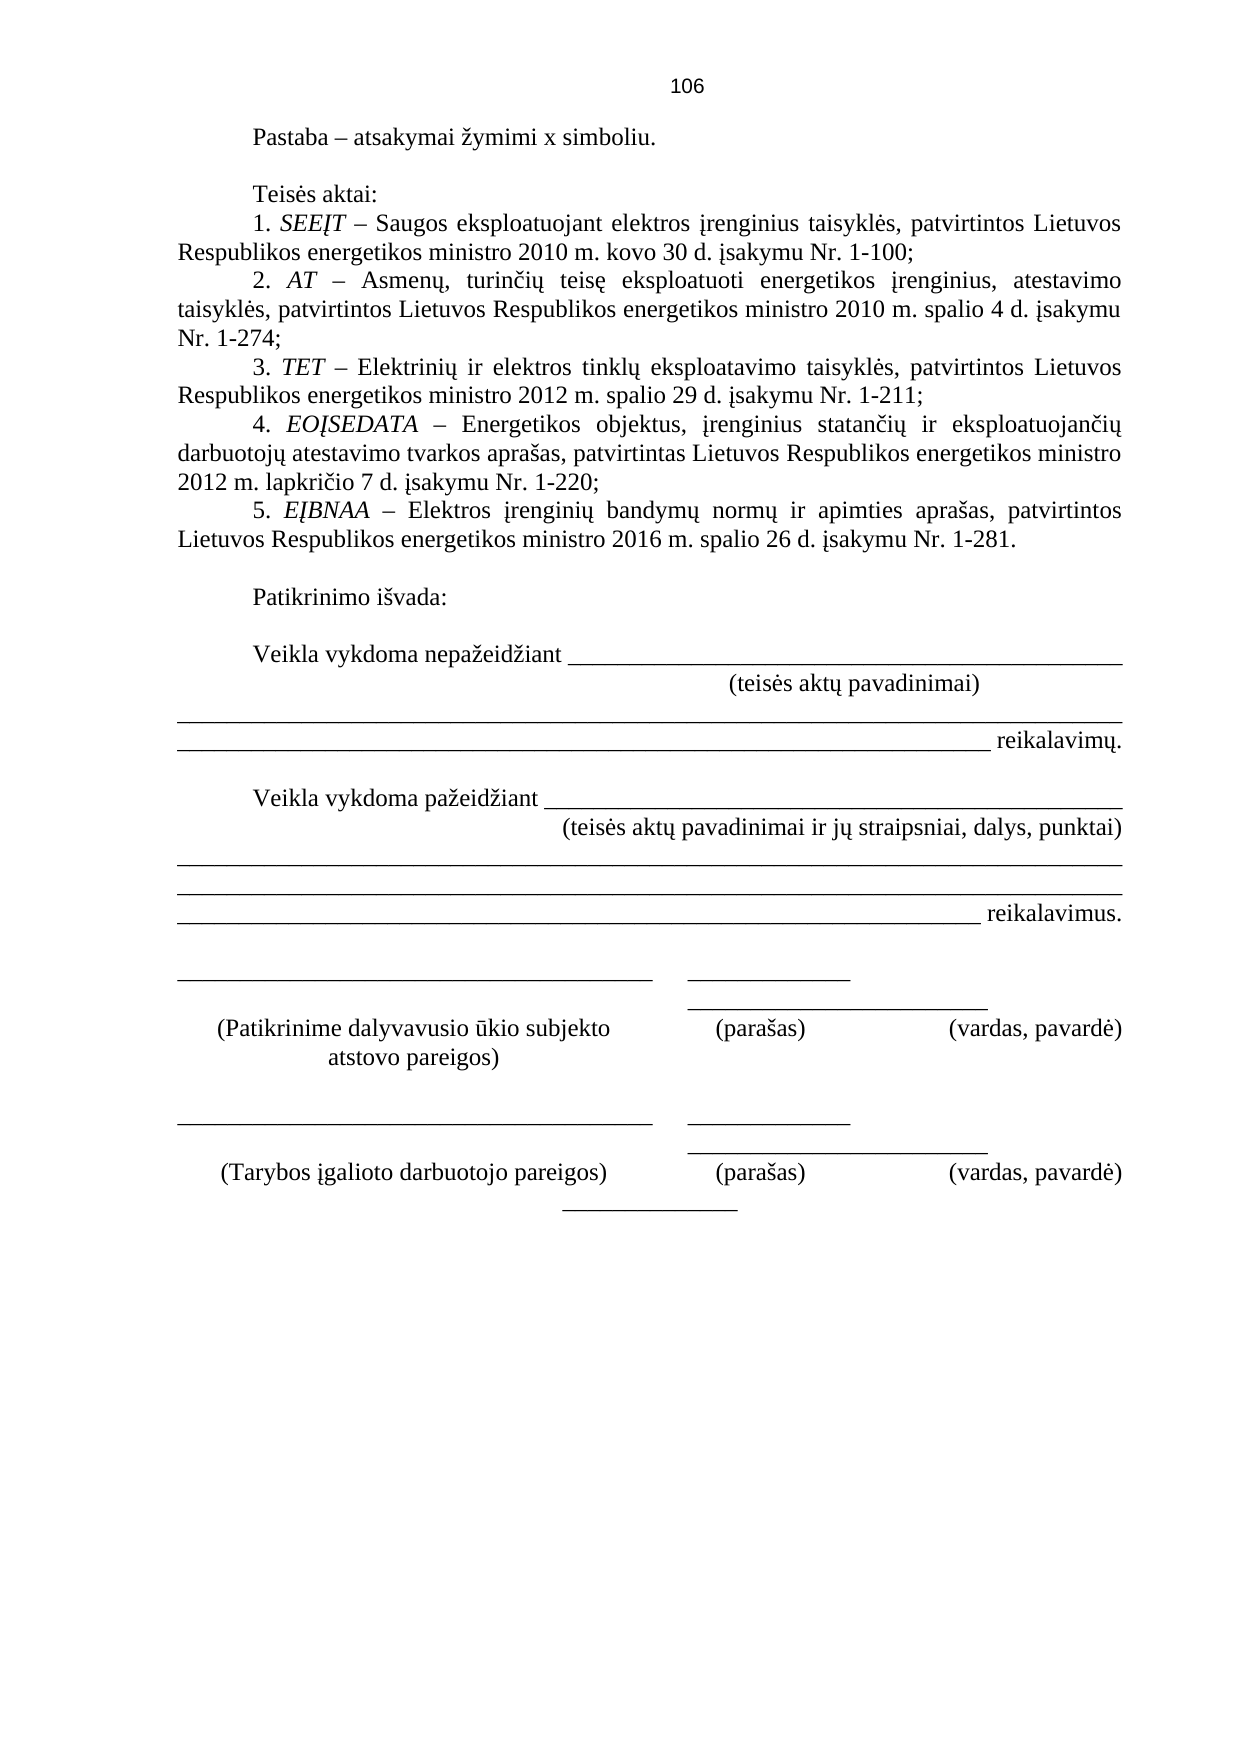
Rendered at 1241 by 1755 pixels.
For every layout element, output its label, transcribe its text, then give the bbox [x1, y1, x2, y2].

text 4. EOĮSEDATA – Energetikos objektus, įrenginius statančių ir eksploatuojančių darbuotojų atestavimo tvarkos aprašas, patvirtintas Lietuvos Respublikos energetikos ministro 2012 m. lapkričio 7 d. įsakymu Nr. 1-220; [177, 409, 1122, 496]
text ______________________________________ _____________ ________________________ [177, 1099, 1122, 1157]
text atstovo pareigos) [177, 1042, 1122, 1071]
text (Patikrinime dalyvavusio ūkio subjekto (parašas) (vardas, pavardė) [177, 1013, 1122, 1042]
text reikalavimus. [177, 898, 1122, 927]
text ⁭Veikla vykdoma pažeidžiant [177, 783, 1122, 812]
text Teisės aktai: [177, 179, 1122, 208]
text 5. EĮBNAA – Elektros įrenginių bandymų normų ir apimties aprašas, patvirtintos Lietuvos Respublikos energetikos ministro 2016 m. spalio 26 d. įsakymu Nr. 1-281. [177, 496, 1122, 553]
text (Tarybos įgalioto darbuotojo pareigos) (parašas) (vardas, pavardė) [177, 1157, 1122, 1186]
text Veikla vykdoma nepažeidžiant [177, 639, 1122, 668]
text 2. AT – Asmenų, turinčių teisę eksploatuoti energetikos įrenginius, atestavimo taisyklės, patvirtintos Lietuvos Respublikos energetikos ministro 2010 m. spalio 4 d. įsakymu Nr. 1-274; [177, 266, 1122, 352]
text 3. TET – Elektrinių ir elektros tinklų eksploatavimo taisyklės, patvirtintos Lietuvos Respublikos energetikos ministro 2012 m. spalio 29 d. įsakymu Nr. 1-211; [177, 352, 1122, 409]
text ______________________________________ _____________ ________________________ [177, 956, 1122, 1013]
text Pastaba – atsakymai žymimi x simboliu. [177, 122, 1122, 151]
text reikalavimų. [177, 726, 1122, 754]
text 1. SEEĮT – Saugos eksploatuojant elektros įrenginius taisyklės, patvirtintos Lietuvos Respublikos energetikos ministro 2010 m. kovo 30 d. įsakymu Nr. 1-100; [177, 208, 1122, 266]
text (teisės aktų pavadinimai) [177, 668, 1122, 697]
text Patikrinimo išvada: [177, 582, 1122, 611]
text ______________ [177, 1186, 1122, 1214]
text (teisės aktų pavadinimai ir jų straipsniai, dalys, punktai) [177, 812, 1122, 841]
